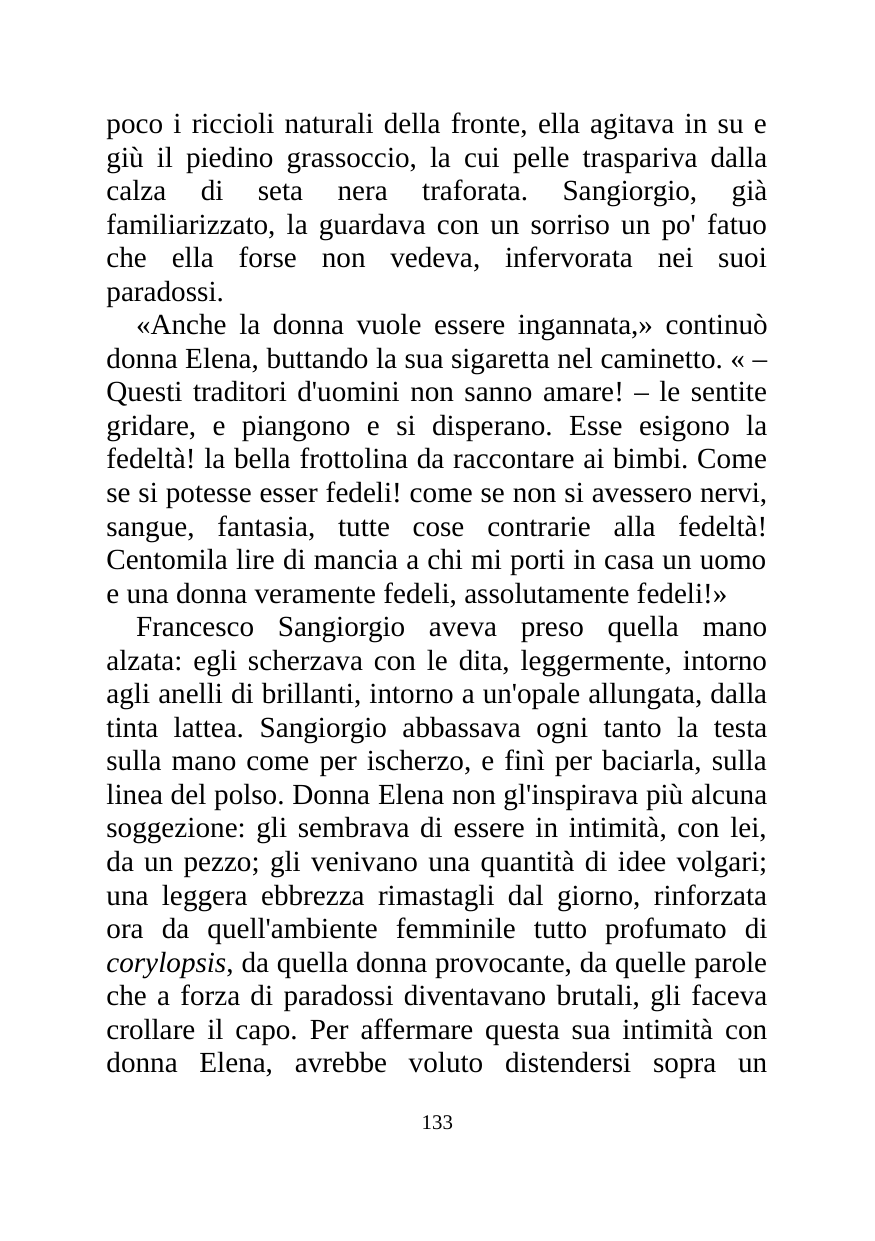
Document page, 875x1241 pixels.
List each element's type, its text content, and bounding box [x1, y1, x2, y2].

text Francesco Sangiorgio aveva preso quella mano alzata: egli scherzava con le dita, leggermente, intorno agli anelli di brillanti, intorno a un'opale allungata, dalla tinta lattea. Sangiorgio abbassava ogni tanto la testa sulla mano come per ischerzo, e finì per baciarla, sulla linea del polso. Donna Elena non gl'inspirava più alcuna soggezione: gli sembrava di essere in intimità, con lei, da un pezzo; gli venivano una quantità di idee volgari; una leggera ebbrezza rimastagli dal giorno, rinforzata ora da quell'ambiente femminile tutto profumato di corylopsis, da quella donna provocante, da quelle parole che a forza di paradossi diventavano brutali, gli faceva crollare il capo. Per affermare questa sua intimità con donna Elena, avrebbe voluto distendersi sopra un [106, 609, 768, 1079]
text «Anche la donna vuole essere ingannata,» continuò donna Elena, buttando la sua sigaretta nel caminetto. « – Questi traditori d'uomini non sanno amare! – le sentite gridare, e piangono e si disperano. Esse esigono la fedeltà! la bella frottolina da raccontare ai bimbi. Come se si potesse esser fedeli! come se non si avessero nervi, sangue, fantasia, tutte cose contrarie alla fedeltà! Centomila lire di mancia a chi mi porti in casa un uomo e una donna veramente fedeli, assolutamente fedeli!» [106, 307, 768, 609]
text poco i riccioli naturali della fronte, ella agitava in su e giù il piedino grassoccio, la cui pelle traspariva dalla calza di seta nera traforata. Sangiorgio, già familiarizzato, la guardava con un sorriso un po' fatuo che ella forse non vedeva, infervorata nei suoi paradossi. [106, 106, 768, 307]
